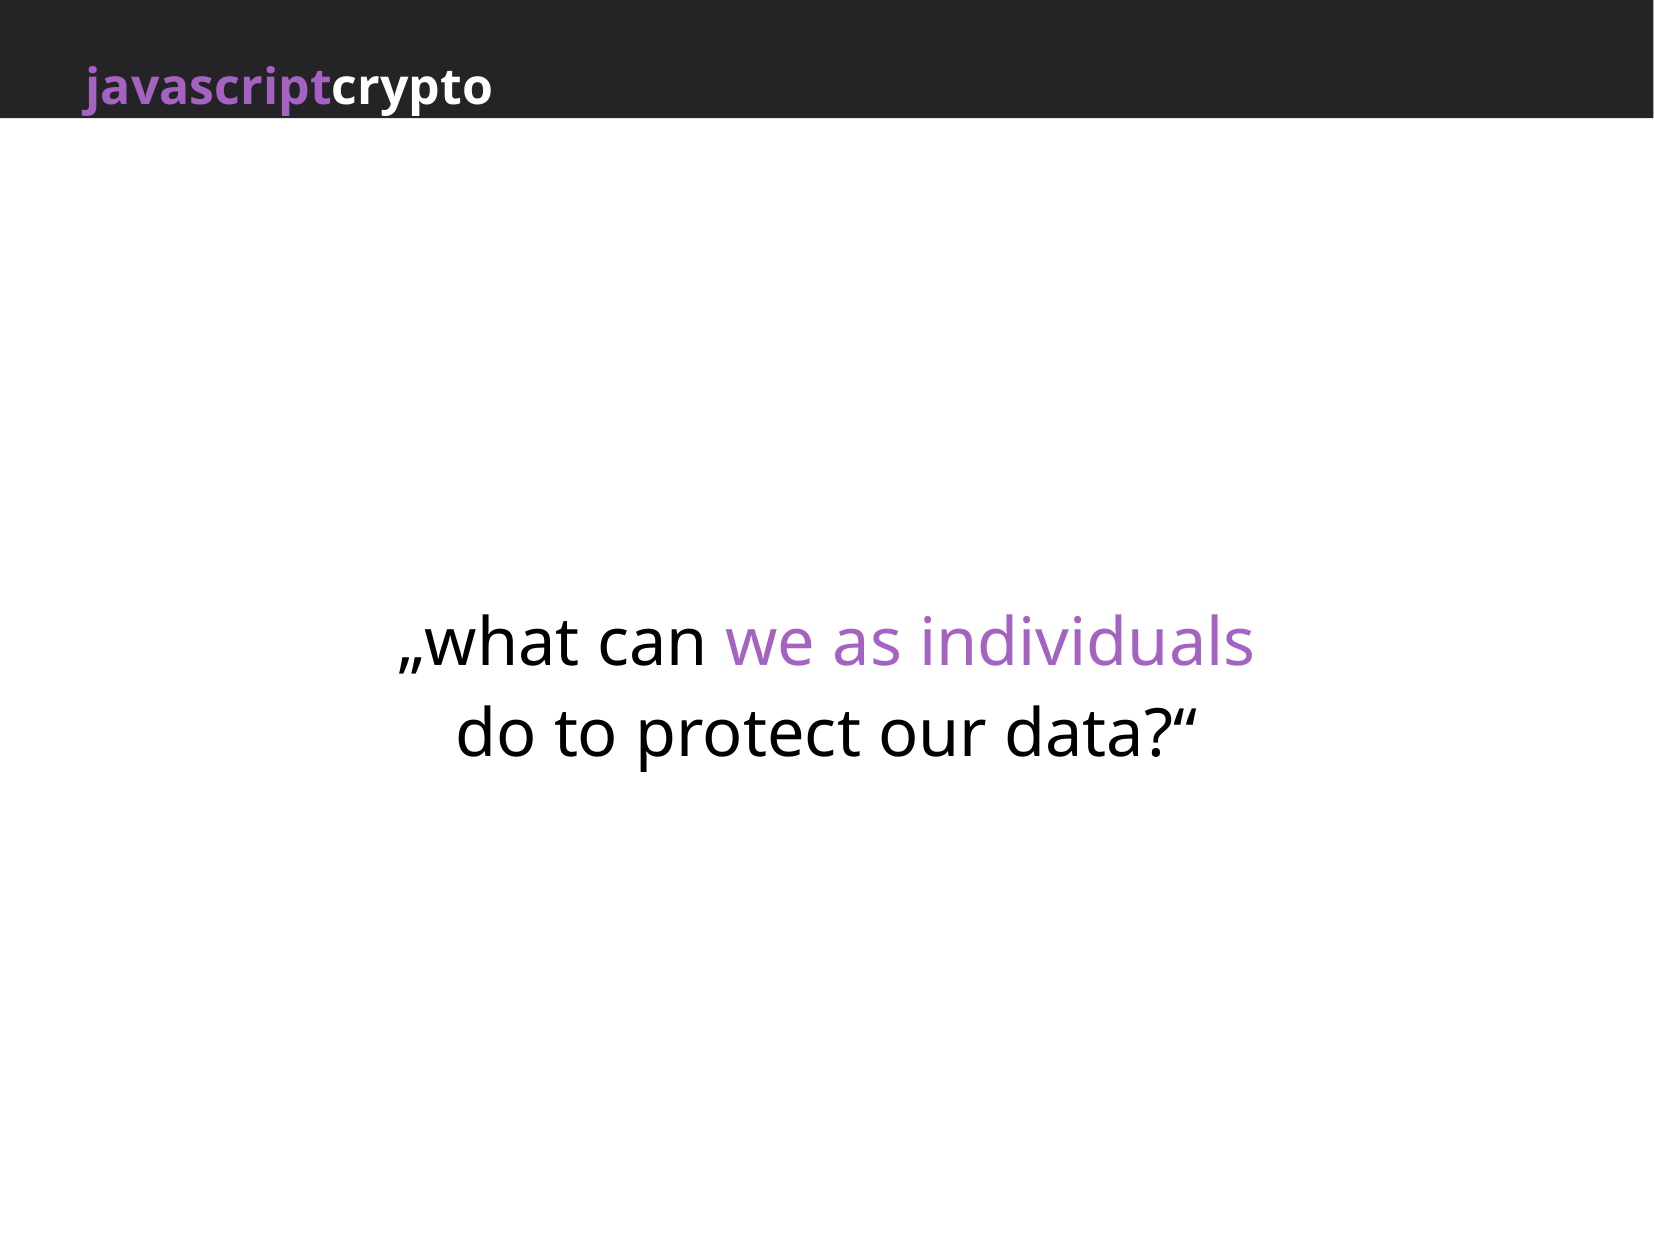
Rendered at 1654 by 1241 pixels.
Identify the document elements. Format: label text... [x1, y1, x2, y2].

text_box [0, 0, 1654, 118]
text_box javascriptcrypto [70, 43, 544, 118]
text_box „what can we as individuals do to protect our data?“ [0, 118, 1654, 1241]
